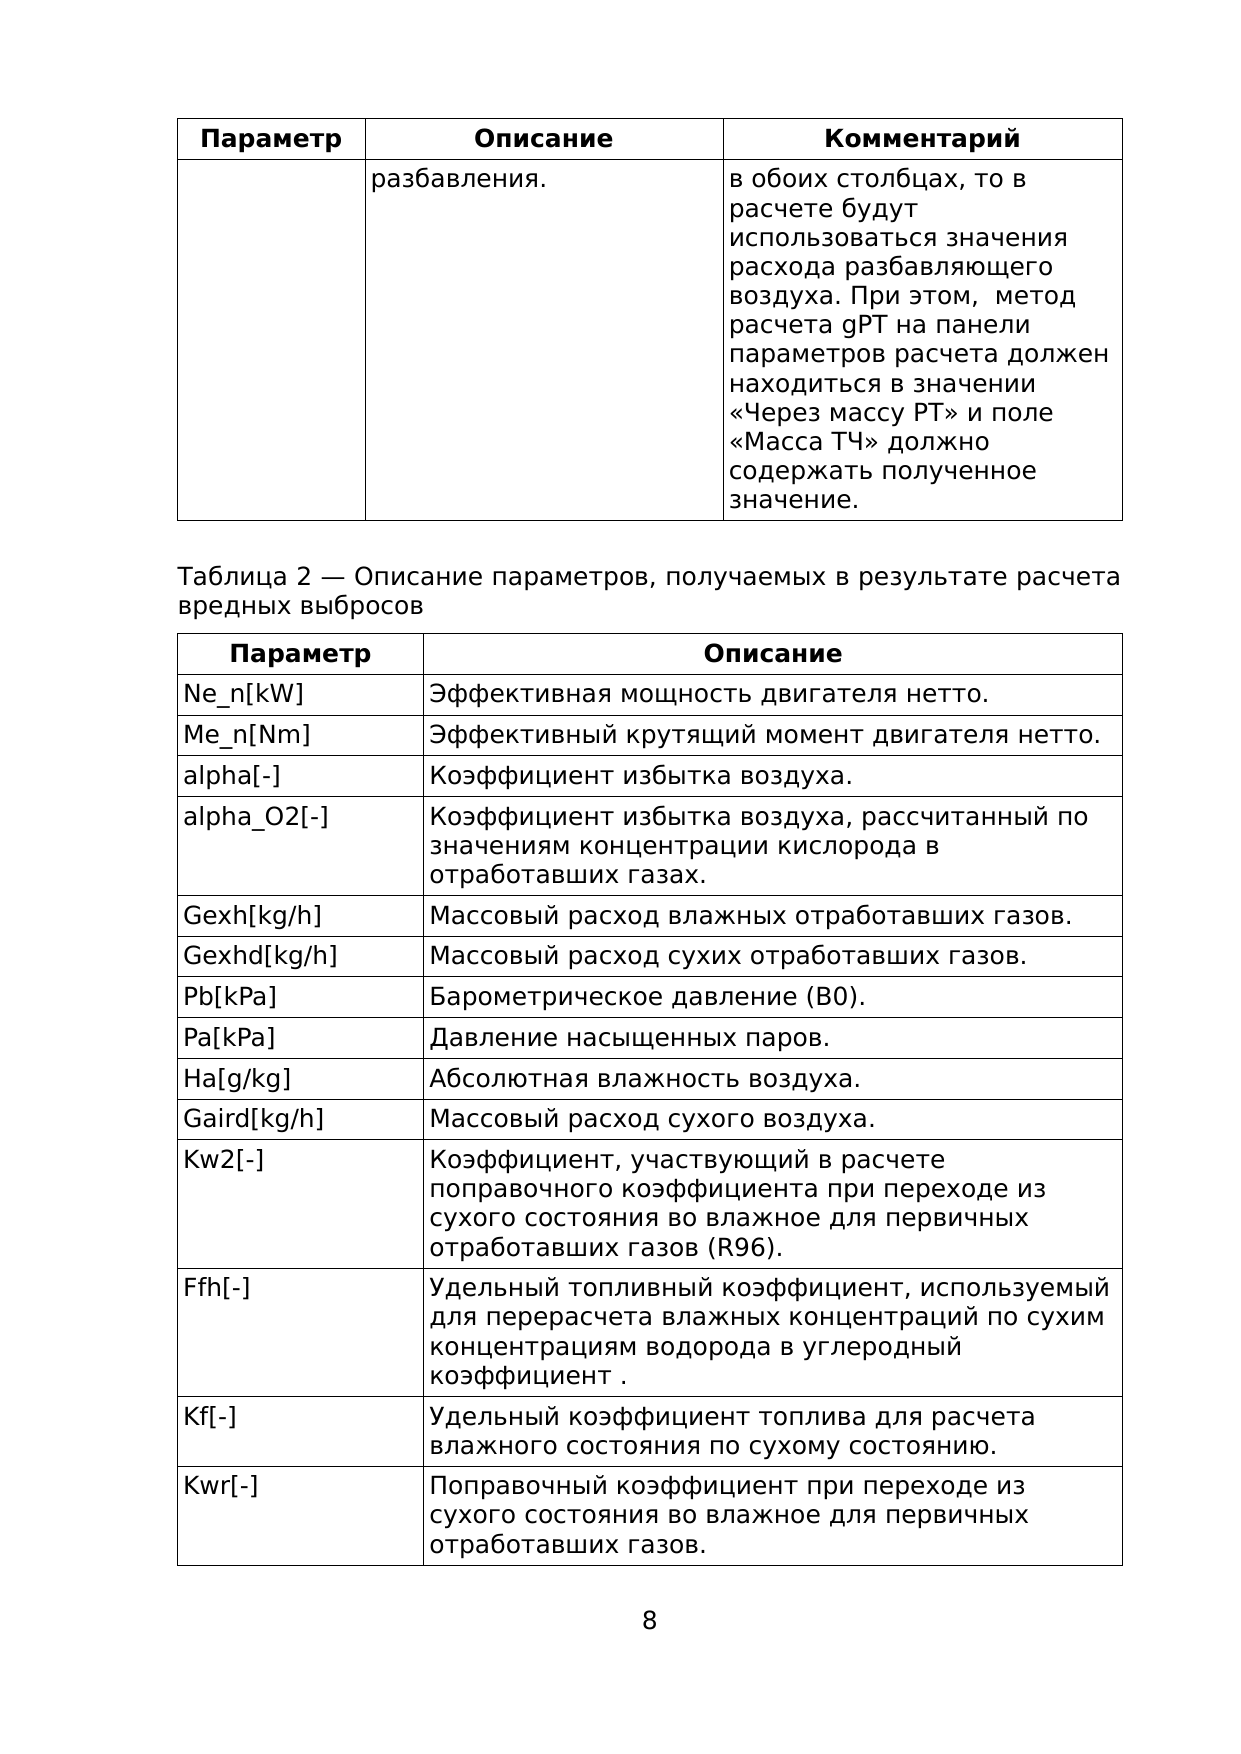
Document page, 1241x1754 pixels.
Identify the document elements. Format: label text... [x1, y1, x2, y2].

table_header Комментарий [724, 119, 1122, 159]
table_cell Gaird[kg/h] [178, 1100, 423, 1139]
table_cell Gexh[kg/h] [178, 896, 423, 936]
table_cell Ha[g/kg] [178, 1059, 423, 1099]
table_cell Коэффициент избытка воздуха, рассчитанный по значениям концентрации кислорода в отработавших газах. [424, 797, 1122, 895]
table_cell Kwr[-] [178, 1467, 423, 1565]
text Таблица 2 — Описание параметров, получаемых в результате расчета вредных выбросов [177, 562, 1122, 621]
table_header Параметр [178, 634, 423, 674]
table_cell Массовый расход влажных отработавших газов. [424, 896, 1122, 936]
table_cell alpha_O2[-] [178, 797, 423, 895]
table_cell Ne_n[kW] [178, 675, 423, 714]
table_cell Me_n[Nm] [178, 716, 423, 755]
table_cell в обоих столбцах, то в расчете будут использоваться значения расхода разбавляющего воздуха. При этом, метод расчета gPT на панели параметров расчета должен находиться в значении «Через массу PT» и поле «Масса ТЧ» должно содержать полученное значение. [724, 160, 1122, 520]
table_cell [178, 160, 365, 520]
table_cell Барометрическое давление (B0). [424, 977, 1122, 1017]
table_header Описание [424, 634, 1122, 674]
table_cell Pa[kPa] [178, 1018, 423, 1058]
table_cell Поправочный коэффициент при переходе из сухого состояния во влажное для первичных отработавших газов. [424, 1467, 1122, 1565]
table_cell Удельный коэффициент топлива для расчета влажного состояния по сухому состоянию. [424, 1397, 1122, 1466]
table_cell Массовый расход сухого воздуха. [424, 1100, 1122, 1139]
table_cell Удельный топливный коэффициент, используемый для перерасчета влажных концентраций по сухим концентрациям водорода в углеродный коэффициент . [424, 1269, 1122, 1396]
table_cell Абсолютная влажность воздуха. [424, 1059, 1122, 1099]
table_cell alpha[-] [178, 756, 423, 796]
table_cell Ffh[-] [178, 1269, 423, 1396]
table_cell Эффективная мощность двигателя нетто. [424, 675, 1122, 714]
table_header Описание [366, 119, 723, 159]
table_cell Массовый расход сухих отработавших газов. [424, 937, 1122, 976]
table_cell Pb[kPa] [178, 977, 423, 1017]
table_cell Коэффициент, участвующий в расчете поправочного коэффициента при переходе из сухого состояния во влажное для первичных отработавших газов (R96). [424, 1140, 1122, 1268]
table_cell Эффективный крутящий момент двигателя нетто. [424, 716, 1122, 755]
table_cell Коэффициент избытка воздуха. [424, 756, 1122, 796]
table_cell Kf[-] [178, 1397, 423, 1466]
table_cell Давление насыщенных паров. [424, 1018, 1122, 1058]
table_cell разбавления. [366, 160, 723, 520]
table_header Параметр [178, 119, 365, 159]
table_cell Kw2[-] [178, 1140, 423, 1268]
table_cell Gexhd[kg/h] [178, 937, 423, 976]
